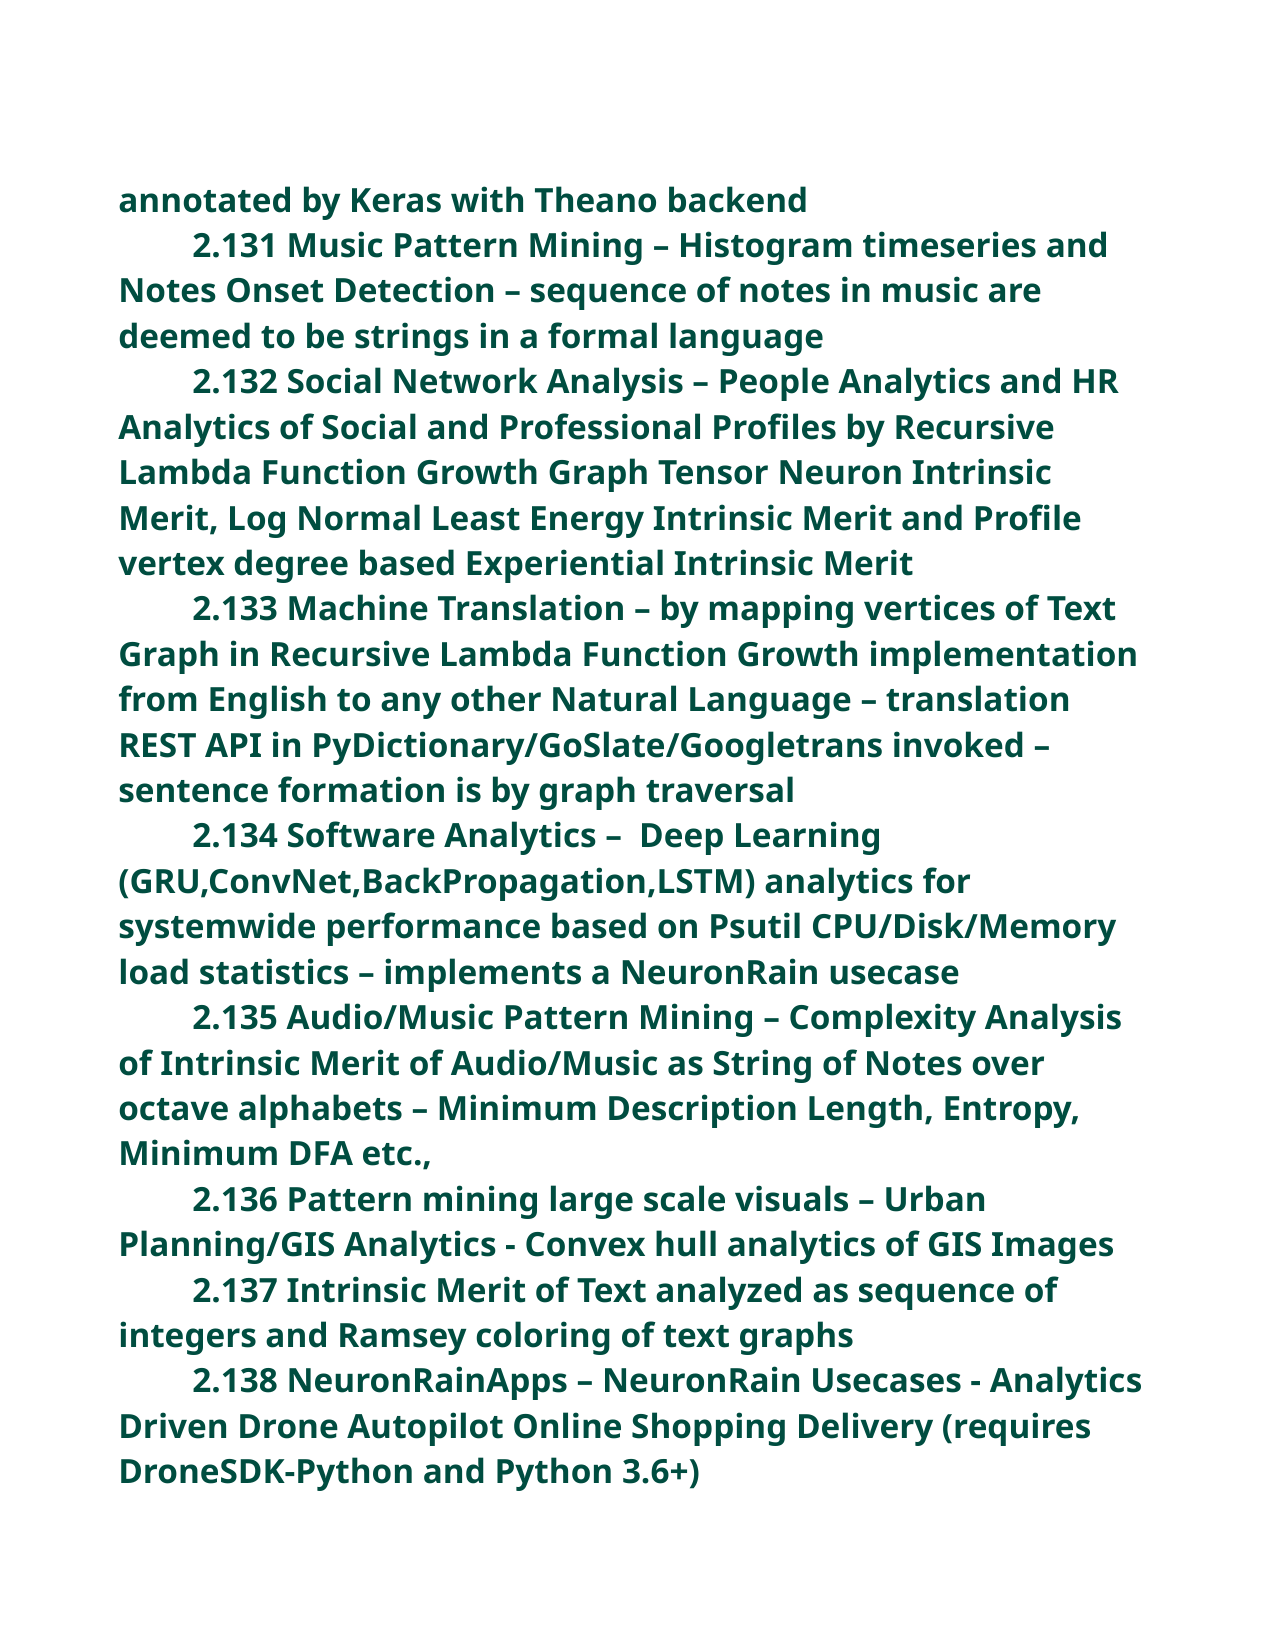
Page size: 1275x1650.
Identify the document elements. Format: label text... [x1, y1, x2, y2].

text 2.136 Pattern mining large scale visuals – Urban Planning/GIS Analytics - Convex hull analytics of GIS Images [118, 1176, 1157, 1266]
text annotated by Keras with Theano backend [118, 176, 1157, 222]
text 2.132 Social Network Analysis – People Analytics and HR Analytics of Social and Professional Profiles by Recursive Lambda Function Growth Graph Tensor Neuron Intrinsic Merit, Log Normal Least Energy Intrinsic Merit and Profile vertex degree based Experiential Intrinsic Merit [118, 358, 1157, 585]
text 2.134 Software Analytics – Deep Learning (GRU,ConvNet,BackPropagation,LSTM) analytics for systemwide performance based on Psutil CPU/Disk/Memory load statistics – implements a NeuronRain usecase [118, 812, 1157, 994]
text 2.131 Music Pattern Mining – Histogram timeseries and Notes Onset Detection – sequence of notes in music are deemed to be strings in a formal language [118, 222, 1157, 358]
text 2.133 Machine Translation – by mapping vertices of Text Graph in Recursive Lambda Function Growth implementation from English to any other Natural Language – translation REST API in PyDictionary/GoSlate/Googletrans invoked – sentence formation is by graph traversal [118, 585, 1157, 812]
text 2.138 NeuronRainApps – NeuronRain Usecases - Analytics Driven Drone Autopilot Online Shopping Delivery (requires DroneSDK-Python and Python 3.6+) [118, 1357, 1157, 1493]
text 2.135 Audio/Music Pattern Mining – Complexity Analysis of Intrinsic Merit of Audio/Music as String of Notes over octave alphabets – Minimum Description Length, Entropy, Minimum DFA etc., [118, 994, 1157, 1176]
text 2.137 Intrinsic Merit of Text analyzed as sequence of integers and Ramsey coloring of text graphs [118, 1266, 1157, 1357]
